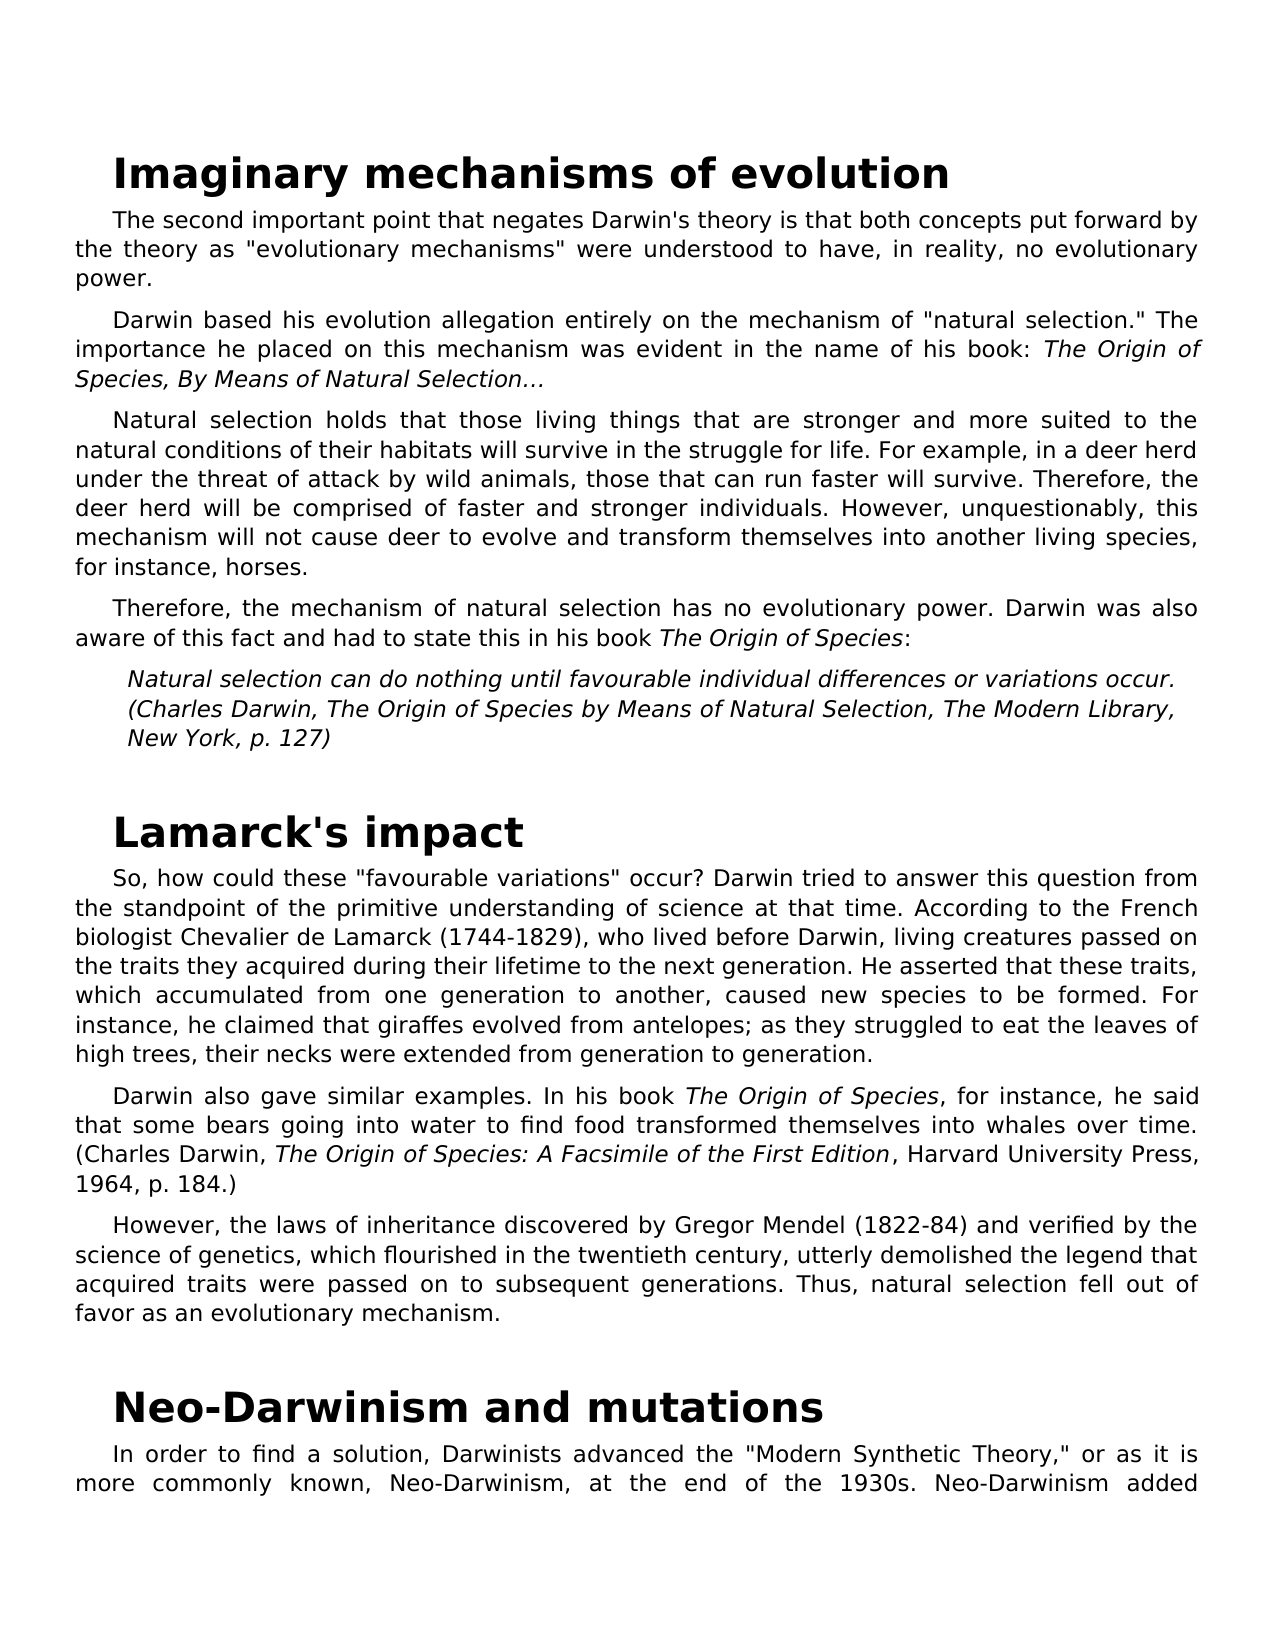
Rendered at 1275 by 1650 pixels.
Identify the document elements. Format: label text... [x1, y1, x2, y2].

subtitle Lamarck's impact [112, 809, 1200, 857]
text Natural selection can do nothing until favourable individual differences or variations occur. (Charles Darwin, The Origin of Species by Means of Natural Selection, The Modern Library, New York, p. 127) [127, 667, 1177, 752]
subtitle Neo-Darwinism and mutations [112, 1384, 1200, 1432]
text Therefore, the mechanism of natural selection has no evolutionary power. Darwin was also aware of this fact and had to state this in his book The Origin of Species: [75, 596, 1200, 652]
text Natural selection holds that those living things that are stronger and more suited to the natural conditions of their habitats will survive in the struggle for life. For example, in a deer herd under the threat of attack by wild animals, those that can run faster will survive. Therefore, the deer herd will be comprised of faster and stronger individuals. However, unquestionably, this mechanism will not cause deer to evolve and transform themselves into another living species, for instance, horses. [75, 407, 1200, 581]
text Darwin based his evolution allegation entirely on the mechanism of "natural selection." The importance he placed on this mechanism was evident in the name of his book: The Origin of Species, By Means of Natural Selection… [75, 307, 1200, 392]
text In order to find a solution, Darwinists advanced the "Modern Synthetic Theory," or as it is more commonly known, Neo-Darwinism, at the end of the 1930s. Neo-Darwinism added [75, 1441, 1200, 1497]
text However, the laws of inheritance discovered by Gregor Mendel (1822-84) and verified by the science of genetics, which flourished in the twentieth century, utterly demolished the legend that acquired traits were passed on to subsequent generations. Thus, natural selection fell out of favor as an evolutionary mechanism. [75, 1213, 1200, 1327]
text So, how could these "favourable variations" occur? Darwin tried to answer this question from the standpoint of the primitive understanding of science at that time. According to the French biologist Chevalier de Lamarck (1744-1829), who lived before Darwin, living creatures passed on the traits they acquired during their lifetime to the next generation. He asserted that these traits, which accumulated from one generation to another, caused new species to be formed. For instance, he claimed that giraffes evolved from antelopes; as they struggled to eat the leaves of high trees, their necks were extended from generation to generation. [75, 866, 1200, 1068]
subtitle Imaginary mechanisms of evolution [112, 150, 1200, 198]
text Darwin also gave similar examples. In his book The Origin of Species, for instance, he said that some bears going into water to find food transformed themselves into whales over time. (Charles Darwin, The Origin of Species: A Facsimile of the First Edition, Harvard University Press, 1964, p. 184.) [75, 1083, 1200, 1197]
text The second important point that negates Darwin's theory is that both concepts put forward by the theory as "evolutionary mechanisms" were understood to have, in reality, no evolutionary power. [75, 207, 1200, 292]
